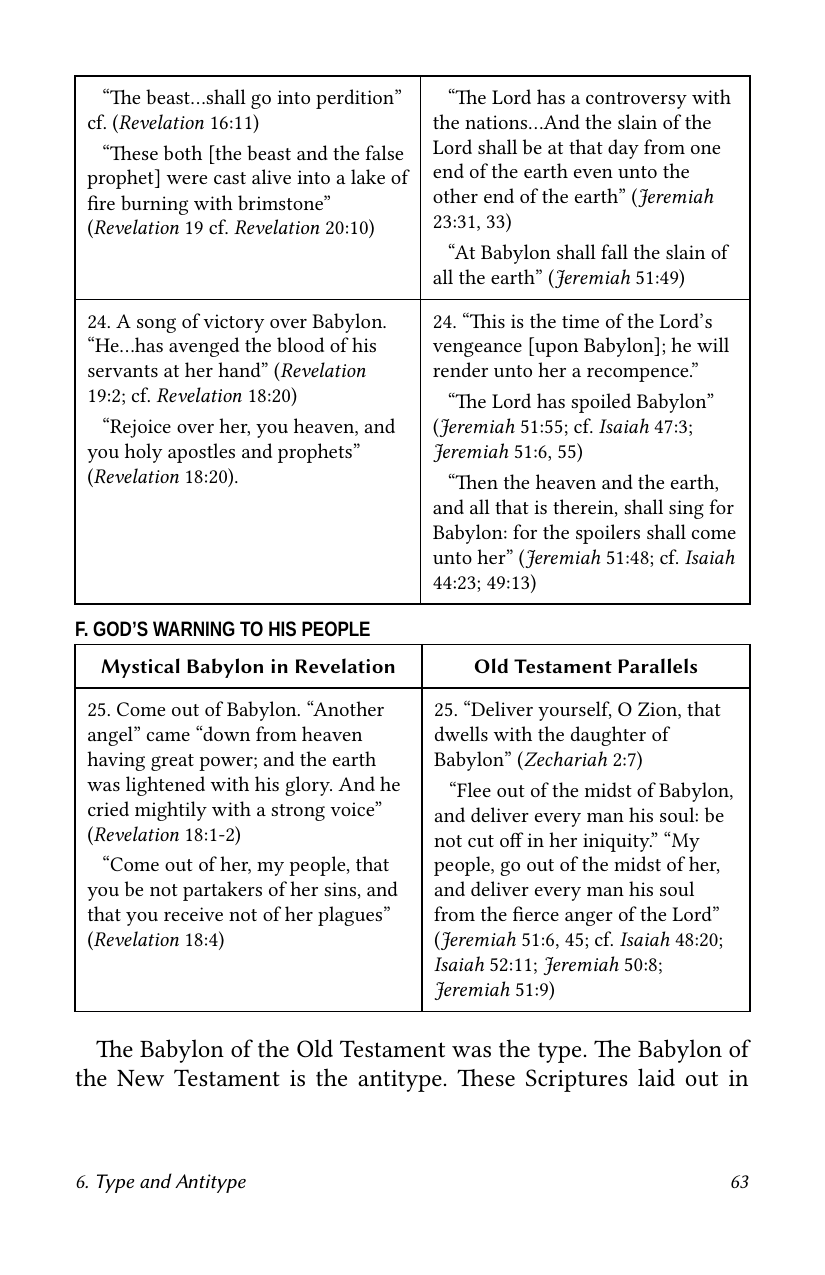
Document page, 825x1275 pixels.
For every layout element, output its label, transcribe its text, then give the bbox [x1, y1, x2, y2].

table_cell 24. “This is the time of the Lord’s vengeance [upon Babylon]; he will render unto her a recompence.” “The Lord has spoiled Babylon” (Jeremiah 51:55; cf. Isaiah 47:3; Jeremiah 51:6, 55) “Then the heaven and the earth, and all that is therein, shall sing for Babylon: for the spoilers shall come unto her” (Jeremiah 51:48; cf. Isaiah 44:23; 49:13) [421, 300, 749, 603]
table_cell “The beast...shall go into perdition” cf. (Revelation 16:11) “These both [the beast and the false prophet] were cast alive into a lake of fire burning with brimstone” (Revelation 19 cf. Revelation 20:10) [76, 77, 420, 299]
table_cell “The Lord has a controversy with the nations...And the slain of the Lord shall be at that day from one end of the earth even unto the other end of the earth” (Jeremiah 23:31, 33) “At Babylon shall fall the slain of all the earth” (Jeremiah 51:49) [421, 77, 749, 299]
text The Babylon of the Old Testament was the type. The Babylon of the New Testament is the antitype. These Scriptures laid out in [75, 1034, 750, 1093]
table_cell 24. A song of victory over Babylon. “He...has avenged the blood of his servants at her hand” (Revelation 19:2; cf. Revelation 18:20) “Rejoice over her, you heaven, and you holy apostles and prophets” (Revelation 18:20). [76, 300, 420, 603]
table_header Mystical Babylon in Revelation [76, 645, 421, 687]
subtitle F. GOD’S WARNING TO HIS PEOPLE [75, 617, 750, 641]
table_cell 25. “Deliver yourself, O Zion, that dwells with the daughter of Babylon” (Zechariah 2:7) “Flee out of the midst of Babylon, and deliver every man his soul: be not cut off in her iniquity.” “My people, go out of the midst of her, and deliver every man his soul from the fierce anger of the Lord” (Jeremiah 51:6, 45; cf. Isaiah 48:20; Isaiah 52:11; Jeremiah 50:8; Jeremiah 51:9) [423, 689, 749, 1011]
table_header Old Testament Parallels [423, 645, 749, 687]
table_cell 25. Come out of Babylon. “Another angel” came “down from heaven having great power; and the earth was lightened with his glory. And he cried mightily with a strong voice” (Revelation 18:1-2) “Come out of her, my people, that you be not partakers of her sins, and that you receive not of her plagues” (Revelation 18:4) [76, 689, 421, 1011]
